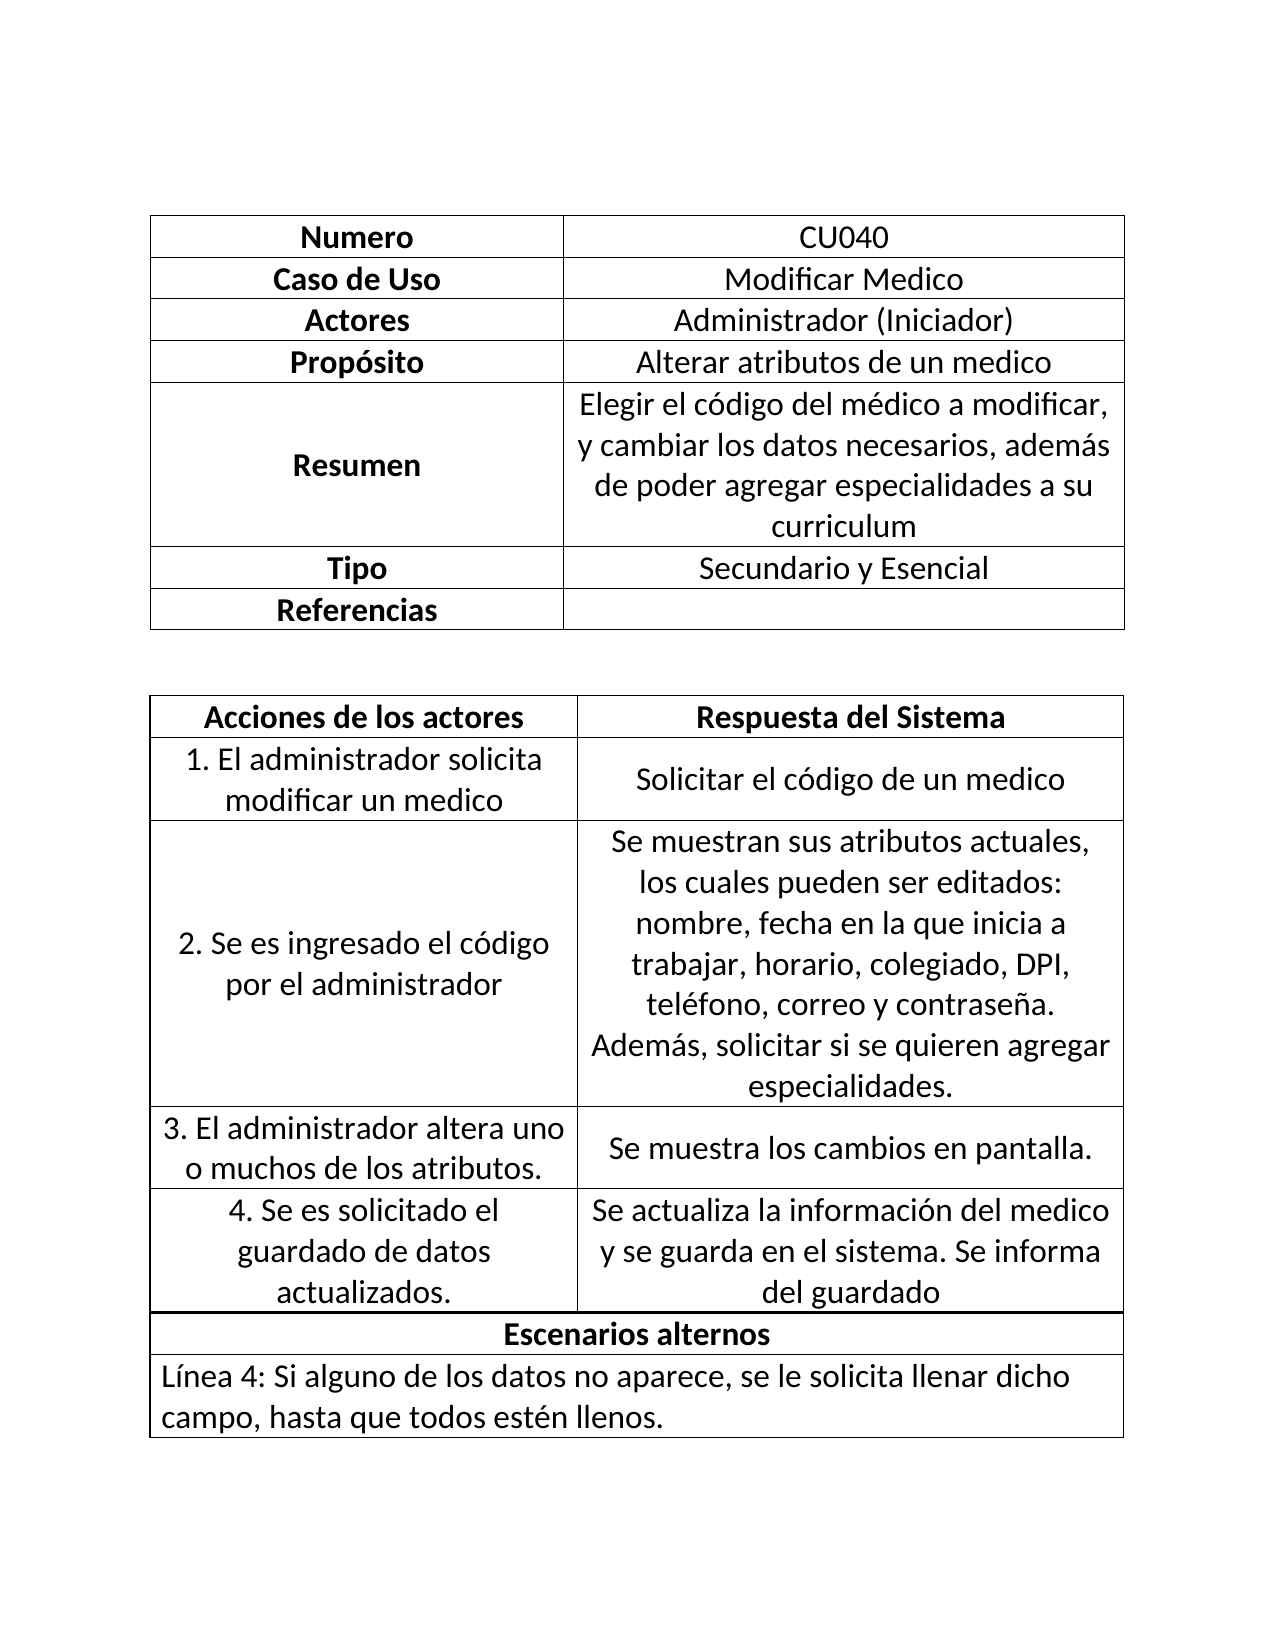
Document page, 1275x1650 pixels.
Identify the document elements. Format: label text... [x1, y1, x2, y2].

table_cell 3. El administrador altera uno o muchos de los atributos. [151, 1107, 577, 1188]
table_cell Propósito [151, 341, 563, 382]
table_cell 4. Se es solicitado el guardado de datos actualizados. [151, 1189, 577, 1311]
table_cell Se actualiza la información del medico y se guarda en el sistema. Se informa del guardado [578, 1189, 1123, 1311]
table_cell Caso de Uso [151, 258, 563, 298]
table_cell Administrador (Iniciador) [564, 299, 1124, 340]
table_header Numero [151, 216, 563, 257]
table_cell Línea 4: Si alguno de los datos no aparece, se le solicita llenar dicho campo, hasta que todos estén llenos. [151, 1355, 1123, 1437]
table_header CU040 [564, 216, 1124, 257]
table_cell [564, 589, 1124, 629]
table_cell Modificar Medico [564, 258, 1124, 298]
table_cell 1. El administrador solicita modificar un medico [151, 738, 577, 819]
table_header Respuesta del Sistema [578, 696, 1123, 737]
table_cell Solicitar el código de un medico [578, 738, 1123, 819]
table_cell Tipo [151, 547, 563, 588]
table_cell Secundario y Esencial [564, 547, 1124, 588]
table_cell Se muestra los cambios en pantalla. [578, 1107, 1123, 1188]
table_cell Alterar atributos de un medico [564, 341, 1124, 382]
table_header Acciones de los actores [151, 696, 577, 737]
table_header Escenarios alternos [151, 1314, 1123, 1354]
table_cell Elegir el código del médico a modificar, y cambiar los datos necesarios, además de poder agregar especialidades a su curriculum [564, 383, 1124, 546]
table_cell Se muestran sus atributos actuales, los cuales pueden ser editados: nombre, fecha en la que inicia a trabajar, horario, colegiado, DPI, teléfono, correo y contraseña. Además, solicitar si se quieren agregar especialidades. [578, 821, 1123, 1106]
table_cell 2. Se es ingresado el código por el administrador [151, 821, 577, 1106]
table_cell Actores [151, 299, 563, 340]
table_cell Referencias [151, 589, 563, 629]
table_cell Resumen [151, 383, 563, 546]
